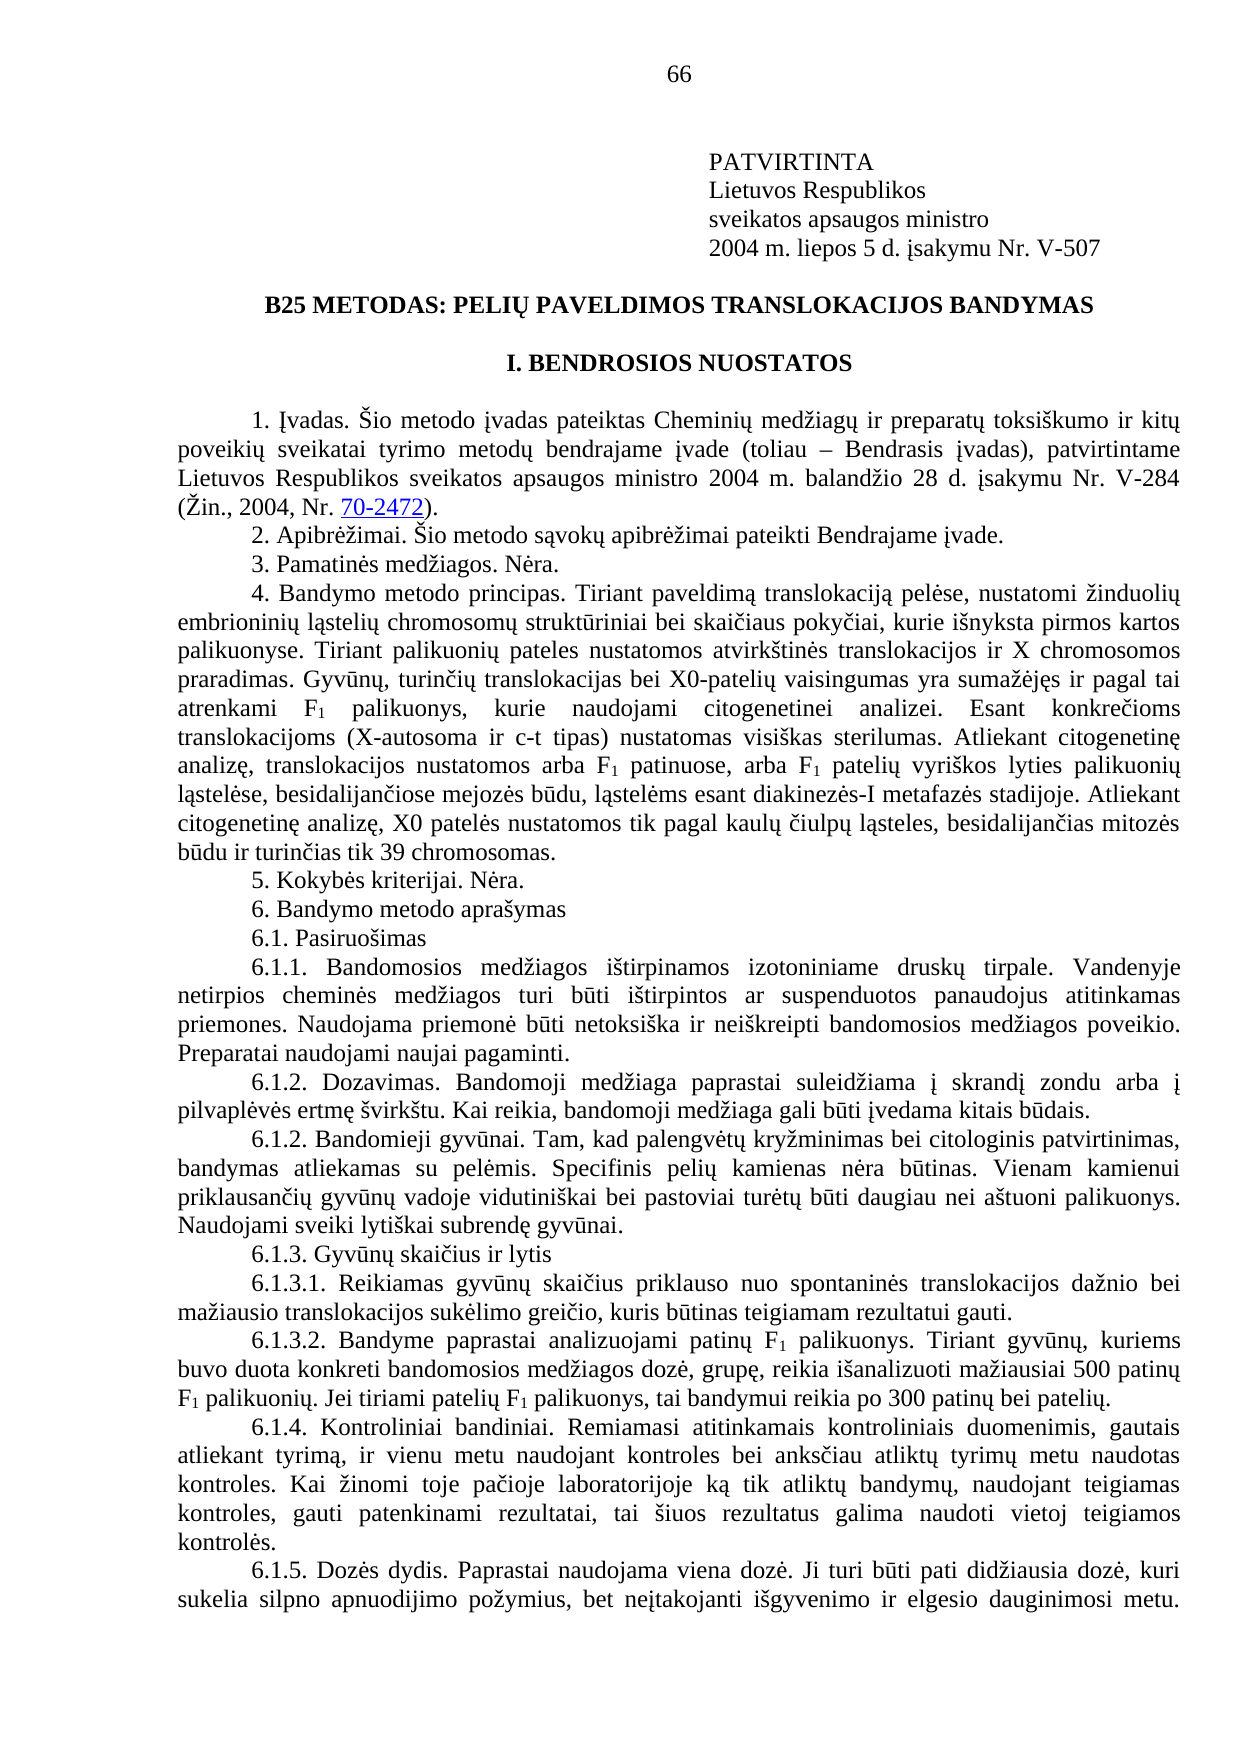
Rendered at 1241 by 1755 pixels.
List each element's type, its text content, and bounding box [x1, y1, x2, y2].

text Lietuvos Respublikos [177, 176, 1181, 204]
text 6.1.2. Bandomieji gyvūnai. Tam, kad palengvėtų kryžminimas bei citologinis patvirtinimas, bandymas atliekamas su pelėmis. Specifinis pelių kamienas nėra būtinas. Vienam kamienui priklausančių gyvūnų vadoje vidutiniškai bei pastoviai turėtų būti daugiau nei aštuoni palikuonys. Naudojami sveiki lytiškai subrendę gyvūnai. [177, 1124, 1181, 1239]
text 6.1.2. Dozavimas. Bandomoji medžiaga paprastai suleidžiama į skrandį zondu arba į pilvaplėvės ertmę švirkštu. Kai reikia, bandomoji medžiaga gali būti įvedama kitais būdais. [177, 1067, 1181, 1124]
text 6.1.3.1. Reikiamas gyvūnų skaičius priklauso nuo spontaninės translokacijos dažnio bei mažiausio translokacijos sukėlimo greičio, kuris būtinas teigiamam rezultatui gauti. [177, 1268, 1181, 1326]
text 6.1.1. Bandomosios medžiagos ištirpinamos izotoniniame druskų tirpale. Vandenyje netirpios cheminės medžiagos turi būti ištirpintos ar suspenduotos panaudojus atitinkamas priemones. Naudojama priemonė būti netoksiška ir neiškreipti bandomosios medžiagos poveikio. Preparatai naudojami naujai pagaminti. [177, 952, 1181, 1067]
text 6.1. Pasiruošimas [177, 923, 1181, 952]
text sveikatos apsaugos ministro [177, 204, 1181, 233]
text 1. Įvadas. Šio metodo įvadas pateiktas Cheminių medžiagų ir preparatų toksiškumo ir kitų poveikių sveikatai tyrimo metodų bendrajame įvade (toliau – Bendrasis įvadas), patvirtintame Lietuvos Respublikos sveikatos apsaugos ministro 2004 m. balandžio 28 d. įsakymu Nr. V-284 (Žin., 2004, Nr. 70-2472). [177, 406, 1181, 521]
text 6.1.4. Kontroliniai bandiniai. Remiamasi atitinkamais kontroliniais duomenimis, gautais atliekant tyrimą, ir vienu metu naudojant kontroles bei anksčiau atliktų tyrimų metu naudotas kontroles. Kai žinomi toje pačioje laboratorijoje ką tik atliktų bandymų, naudojant teigiamas kontroles, gauti patenkinami rezultatai, tai šiuos rezultatus galima naudoti vietoj teigiamos kontrolės. [177, 1412, 1181, 1556]
text PATVIRTINTA [177, 147, 1181, 176]
text 6.1.3. Gyvūnų skaičius ir lytis [177, 1239, 1181, 1268]
text 6.1.5. Dozės dydis. Paprastai naudojama viena dozė. Ji turi būti pati didžiausia dozė, kuri sukelia silpno apnuodijimo požymius, bet neįtakojanti išgyvenimo ir elgesio dauginimosi metu. [177, 1556, 1181, 1613]
text 2004 m. liepos 5 d. įsakymu Nr. V-507 [177, 233, 1181, 262]
text B25 metodas: pelių paveldimos translokacijos bandymas [177, 291, 1181, 319]
text 4. Bandymo metodo principas. Tiriant paveldimą translokaciją pelėse, nustatomi žinduolių embrioninių ląstelių chromosomų struktūriniai bei skaičiaus pokyčiai, kurie išnyksta pirmos kartos palikuonyse. Tiriant palikuonių pateles nustatomos atvirkštinės translokacijos ir X chromosomos praradimas. Gyvūnų, turinčių translokacijas bei X0-patelių vaisingumas yra sumažėjęs ir pagal tai atrenkami F1 palikuonys, kurie naudojami citogenetinei analizei. Esant konkrečioms translokacijoms (X-autosoma ir c-t tipas) nustatomas visiškas sterilumas. Atliekant citogenetinę analizę, translokacijos nustatomos arba F1 patinuose, arba F1 patelių vyriškos lyties palikuonių ląstelėse, besidalijančiose mejozės būdu, ląstelėms esant diakinezės-I metafazės stadijoje. Atliekant citogenetinę analizę, X0 patelės nustatomos tik pagal kaulų čiulpų ląsteles, besidalijančias mitozės būdu ir turinčias tik 39 chromosomas. [177, 578, 1181, 866]
text I. BENDROSIOS NUOSTATOS [177, 348, 1181, 377]
text 3. Pamatinės medžiagos. Nėra. [177, 549, 1181, 578]
text 2. Apibrėžimai. Šio metodo sąvokų apibrėžimai pateikti Bendrajame įvade. [177, 521, 1181, 549]
text 6. Bandymo metodo aprašymas [177, 894, 1181, 923]
text 6.1.3.2. Bandyme paprastai analizuojami patinų F1 palikuonys. Tiriant gyvūnų, kuriems buvo duota konkreti bandomosios medžiagos dozė, grupę, reikia išanalizuoti mažiausiai 500 patinų F1 palikuonių. Jei tiriami patelių F1 palikuonys, tai bandymui reikia po 300 patinų bei patelių. [177, 1326, 1181, 1412]
text 5. Kokybės kriterijai. Nėra. [177, 866, 1181, 894]
